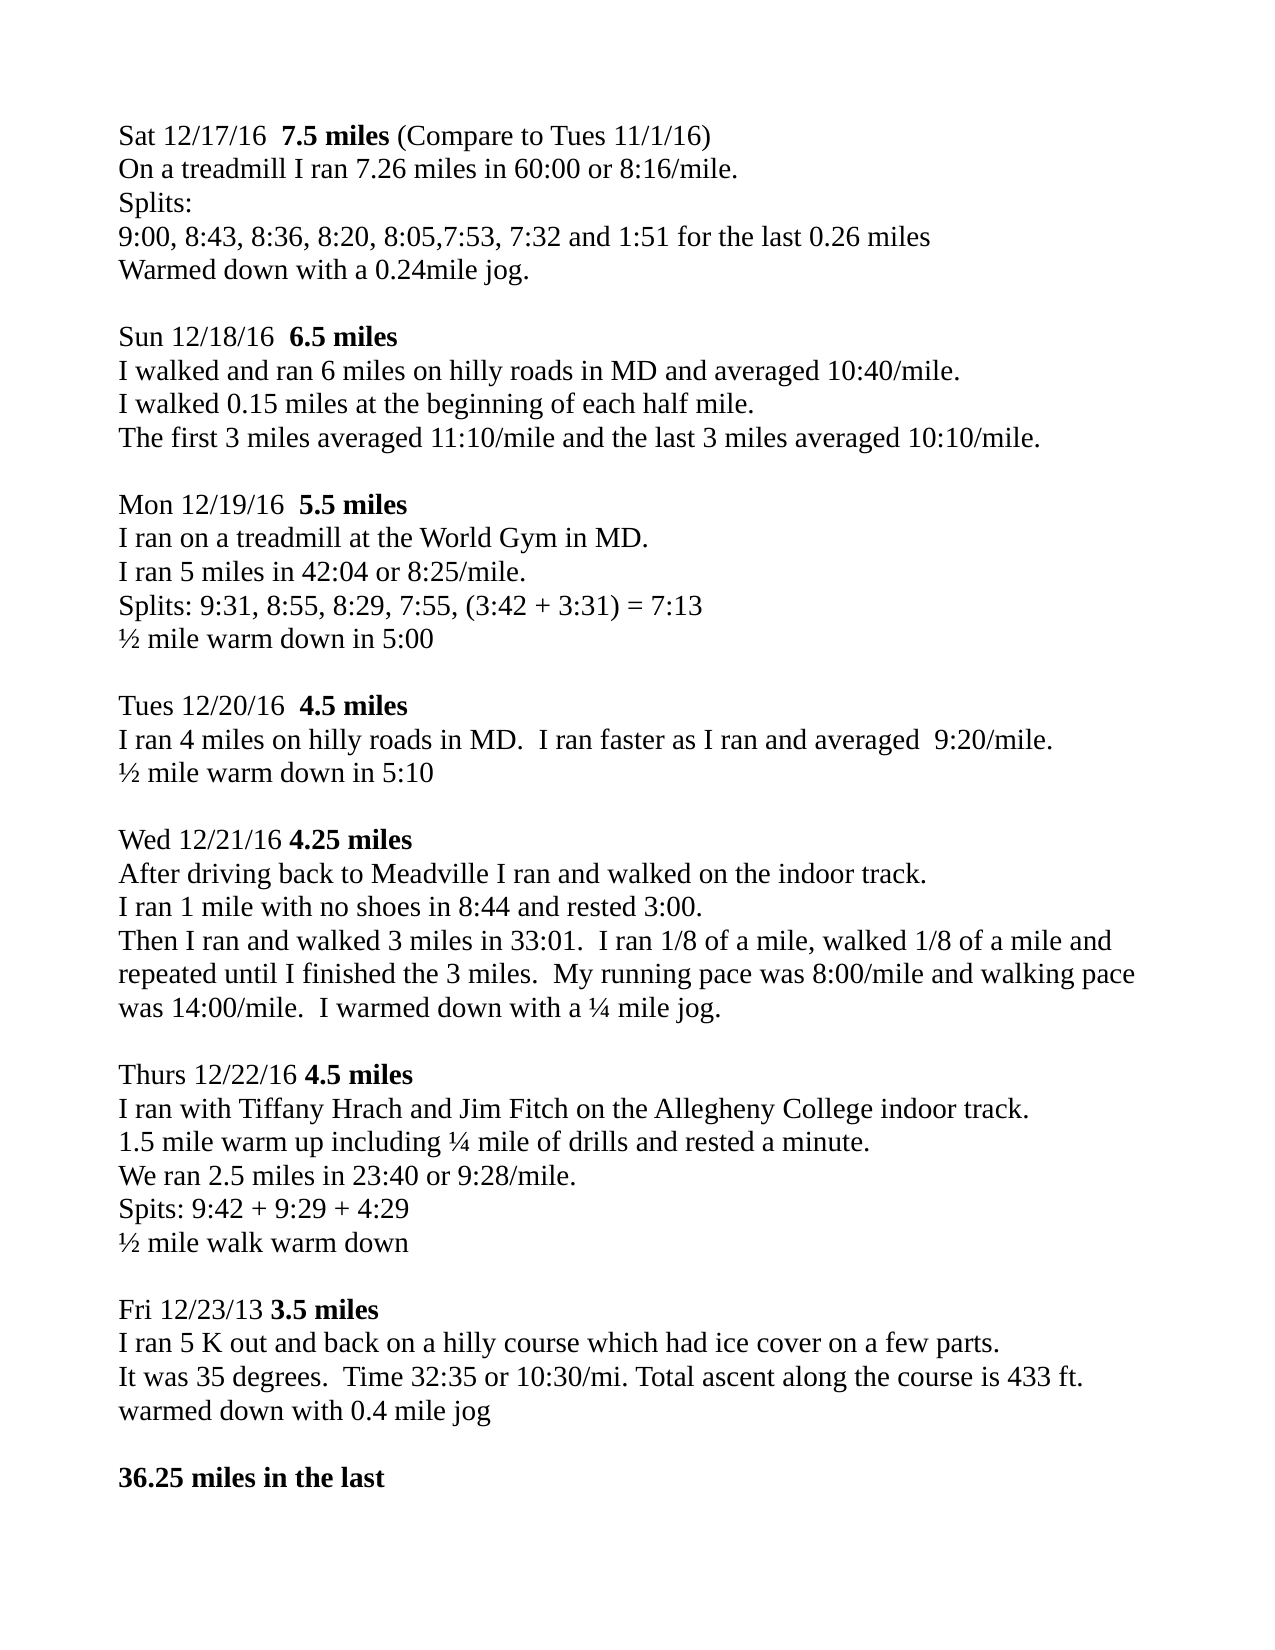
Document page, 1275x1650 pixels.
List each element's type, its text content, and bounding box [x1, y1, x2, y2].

text The first 3 miles averaged 11:10/mile and the last 3 miles averaged 10:10/mile. [118, 420, 1157, 453]
text Fri 12/23/13 3.5 miles [118, 1292, 1157, 1326]
text I ran with Tiffany Hrach and Jim Fitch on the Allegheny College indoor track. [118, 1091, 1157, 1124]
text I ran 1 mile with no shoes in 8:44 and rested 3:00. [118, 889, 1157, 923]
text 36.25 miles in the last [118, 1460, 1157, 1493]
text ½ mile walk warm down [118, 1225, 1157, 1258]
text I ran on a treadmill at the World Gym in MD. [118, 521, 1157, 554]
text I ran 5 K out and back on a hilly course which had ice cover on a few parts. [118, 1326, 1157, 1359]
text I walked and ran 6 miles on hilly roads in MD and averaged 10:40/mile. [118, 353, 1157, 386]
text I ran 5 miles in 42:04 or 8:25/mile. [118, 554, 1157, 588]
text On a treadmill I ran 7.26 miles in 60:00 or 8:16/mile. [118, 152, 1157, 185]
text Tues 12/20/16 4.5 miles [118, 688, 1157, 722]
text Then I ran and walked 3 miles in 33:01. I ran 1/8 of a mile, walked 1/8 of a mile and repeated until I finished the 3 miles. My running pace was 8:00/mile and walking pace was 14:00/mile. I warmed down with a ¼ mile jog. [118, 923, 1157, 1024]
text Mon 12/19/16 5.5 miles [118, 487, 1157, 521]
text It was 35 degrees. Time 32:35 or 10:30/mi. Total ascent along the course is 433 ft. [118, 1359, 1157, 1393]
text ½ mile warm down in 5:00 [118, 621, 1157, 655]
text Splits: [118, 185, 1157, 219]
text Spits: 9:42 + 9:29 + 4:29 [118, 1191, 1157, 1225]
text I ran 4 miles on hilly roads in MD. I ran faster as I ran and averaged 9:20/mile. [118, 722, 1157, 755]
text Warmed down with a 0.24mile jog. [118, 252, 1157, 286]
text Wed 12/21/16 4.25 miles [118, 822, 1157, 856]
text Sun 12/18/16 6.5 miles [118, 319, 1157, 353]
text warmed down with 0.4 mile jog [118, 1393, 1157, 1426]
text ½ mile warm down in 5:10 [118, 755, 1157, 789]
text I walked 0.15 miles at the beginning of each half mile. [118, 386, 1157, 420]
text Thurs 12/22/16 4.5 miles [118, 1057, 1157, 1091]
text 1.5 mile warm up including ¼ mile of drills and rested a minute. [118, 1124, 1157, 1158]
text Sat 12/17/16 7.5 miles (Compare to Tues 11/1/16) [118, 118, 1157, 152]
text We ran 2.5 miles in 23:40 or 9:28/mile. [118, 1158, 1157, 1191]
text After driving back to Meadville I ran and walked on the indoor track. [118, 856, 1157, 889]
text Splits: 9:31, 8:55, 8:29, 7:55, (3:42 + 3:31) = 7:13 [118, 588, 1157, 621]
text 9:00, 8:43, 8:36, 8:20, 8:05,7:53, 7:32 and 1:51 for the last 0.26 miles [118, 219, 1157, 252]
